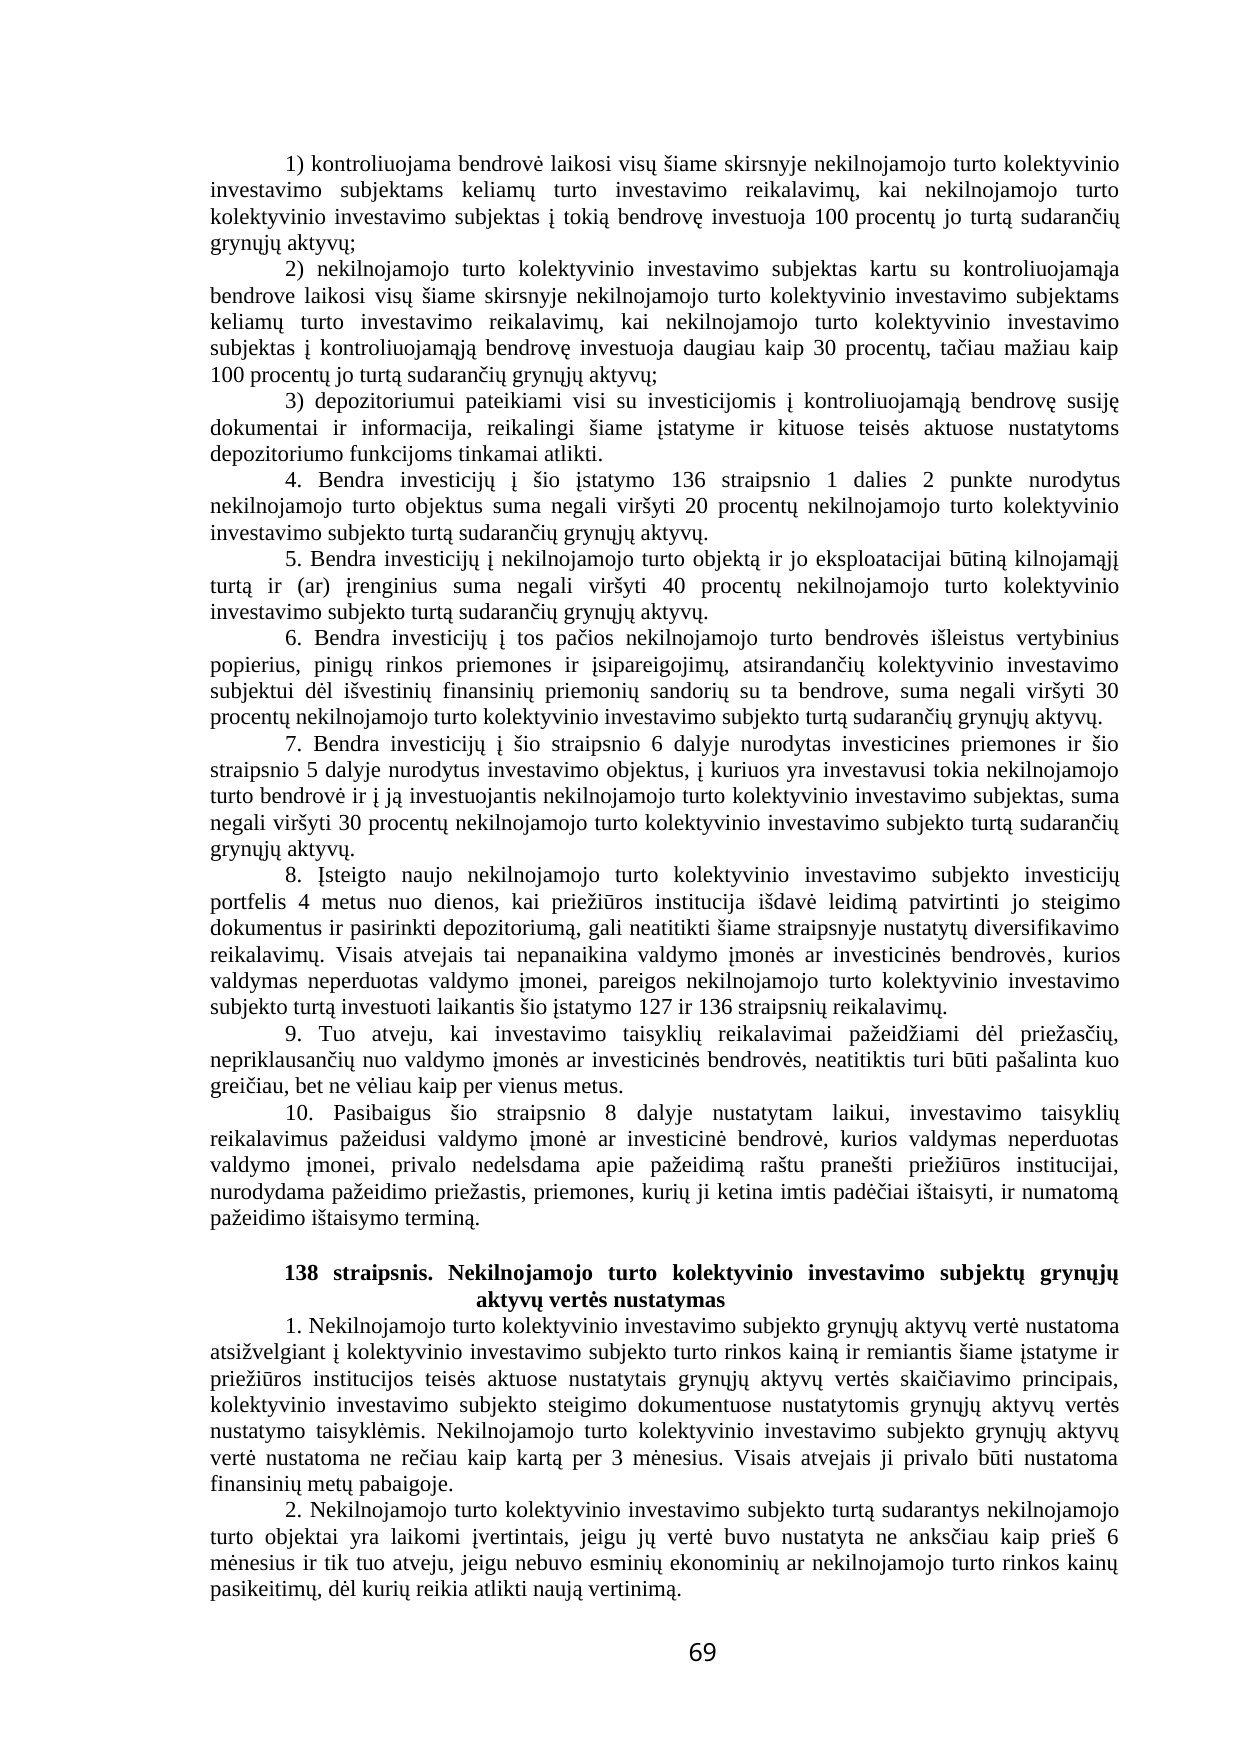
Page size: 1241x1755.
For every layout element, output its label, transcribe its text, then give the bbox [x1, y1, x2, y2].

text 1. Nekilnojamojo turto kolektyvinio investavimo subjekto grynųjų aktyvų vertė nustatoma atsižvelgiant į kolektyvinio investavimo subjekto turto rinkos kainą ir remiantis šiame įstatyme ir priežiūros institucijos teisės aktuose nustatytais grynųjų aktyvų vertės skaičiavimo principais, kolektyvinio investavimo subjekto steigimo dokumentuose nustatytomis grynųjų aktyvų vertės nustatymo taisyklėmis. Nekilnojamojo turto kolektyvinio investavimo subjekto grynųjų aktyvų vertė nustatoma ne rečiau kaip kartą per 3 mėnesius. Visais atvejais ji privalo būti nustatoma finansinių metų pabaigoje. [210, 1312, 1120, 1496]
text 2) nekilnojamojo turto kolektyvinio investavimo subjektas kartu su kontroliuojamąja bendrove laikosi visų šiame skirsnyje nekilnojamojo turto kolektyvinio investavimo subjektams keliamų turto investavimo reikalavimų, kai nekilnojamojo turto kolektyvinio investavimo subjektas į kontroliuojamąją bendrovę investuoja daugiau kaip 30 procentų, tačiau mažiau kaip 100 procentų jo turtą sudarančių grynųjų aktyvų; [210, 255, 1120, 387]
text 8. Įsteigto naujo nekilnojamojo turto kolektyvinio investavimo subjekto investicijų portfelis 4 metus nuo dienos, kai priežiūros institucija išdavė leidimą patvirtinti jo steigimo dokumentus ir pasirinkti depozitoriumą, gali neatitikti šiame straipsnyje nustatytų diversifikavimo reikalavimų. Visais atvejais tai nepanaikina valdymo įmonės ar investicinės bendrovės, kurios valdymas neperduotas valdymo įmonei, pareigos nekilnojamojo turto kolektyvinio investavimo subjekto turtą investuoti laikantis šio įstatymo 127 ir 136 straipsnių reikalavimų. [210, 862, 1120, 1020]
text 5. Bendra investicijų į nekilnojamojo turto objektą ir jo eksploatacijai būtiną kilnojamąjį turtą ir (ar) įrenginius suma negali viršyti 40 procentų nekilnojamojo turto kolektyvinio investavimo subjekto turtą sudarančių grynųjų aktyvų. [210, 545, 1120, 624]
text 6. Bendra investicijų į tos pačios nekilnojamojo turto bendrovės išleistus vertybinius popierius, pinigų rinkos priemones ir įsipareigojimų, atsirandančių kolektyvinio investavimo subjektui dėl išvestinių finansinių priemonių sandorių su ta bendrove, suma negali viršyti 30 procentų nekilnojamojo turto kolektyvinio investavimo subjekto turtą sudarančių grynųjų aktyvų. [210, 624, 1120, 730]
text 1) kontroliuojama bendrovė laikosi visų šiame skirsnyje nekilnojamojo turto kolektyvinio investavimo subjektams keliamų turto investavimo reikalavimų, kai nekilnojamojo turto kolektyvinio investavimo subjektas į tokią bendrovę investuoja 100 procentų jo turtą sudarančių grynųjų aktyvų; [210, 150, 1120, 255]
text 3) depozitoriumui pateikiami visi su investicijomis į kontroliuojamąją bendrovę susiję dokumentai ir informacija, reikalingi šiame įstatyme ir kituose teisės aktuose nustatytoms depozitoriumo funkcijoms tinkamai atlikti. [210, 387, 1120, 466]
text 2. Nekilnojamojo turto kolektyvinio investavimo subjekto turtą sudarantys nekilnojamojo turto objektai yra laikomi įvertintais, jeigu jų vertė buvo nustatyta ne anksčiau kaip prieš 6 mėnesius ir tik tuo atveju, jeigu nebuvo esminių ekonominių ar nekilnojamojo turto rinkos kainų pasikeitimų, dėl kurių reikia atlikti naują vertinimą. [210, 1496, 1120, 1602]
text 10. Pasibaigus šio straipsnio 8 dalyje nustatytam laikui, investavimo taisyklių reikalavimus pažeidusi valdymo įmonė ar investicinė bendrovė, kurios valdymas neperduotas valdymo įmonei, privalo nedelsdama apie pažeidimą raštu pranešti priežiūros institucijai, nurodydama pažeidimo priežastis, priemones, kurių ji ketina imtis padėčiai ištaisyti, ir numatomą pažeidimo ištaisymo terminą. [210, 1099, 1120, 1231]
text 4. Bendra investicijų į šio įstatymo 136 straipsnio 1 dalies 2 punkte nurodytus nekilnojamojo turto objektus suma negali viršyti 20 procentų nekilnojamojo turto kolektyvinio investavimo subjekto turtą sudarančių grynųjų aktyvų. [210, 466, 1120, 545]
text 7. Bendra investicijų į šio straipsnio 6 dalyje nurodytas investicines priemones ir šio straipsnio 5 dalyje nurodytus investavimo objektus, į kuriuos yra investavusi tokia nekilnojamojo turto bendrovė ir į ją investuojantis nekilnojamojo turto kolektyvinio investavimo subjektas, suma negali viršyti 30 procentų nekilnojamojo turto kolektyvinio investavimo subjekto turtą sudarančių grynųjų aktyvų. [210, 730, 1120, 862]
text 138 straipsnis. Nekilnojamojo turto kolektyvinio investavimo subjektų grynųjų aktyvų vertės nustatymas [284, 1259, 1120, 1312]
text 9. Tuo atveju, kai investavimo taisyklių reikalavimai pažeidžiami dėl priežasčių, nepriklausančių nuo valdymo įmonės ar investicinės bendrovės, neatitiktis turi būti pašalinta kuo greičiau, bet ne vėliau kaip per vienus metus. [210, 1020, 1120, 1099]
